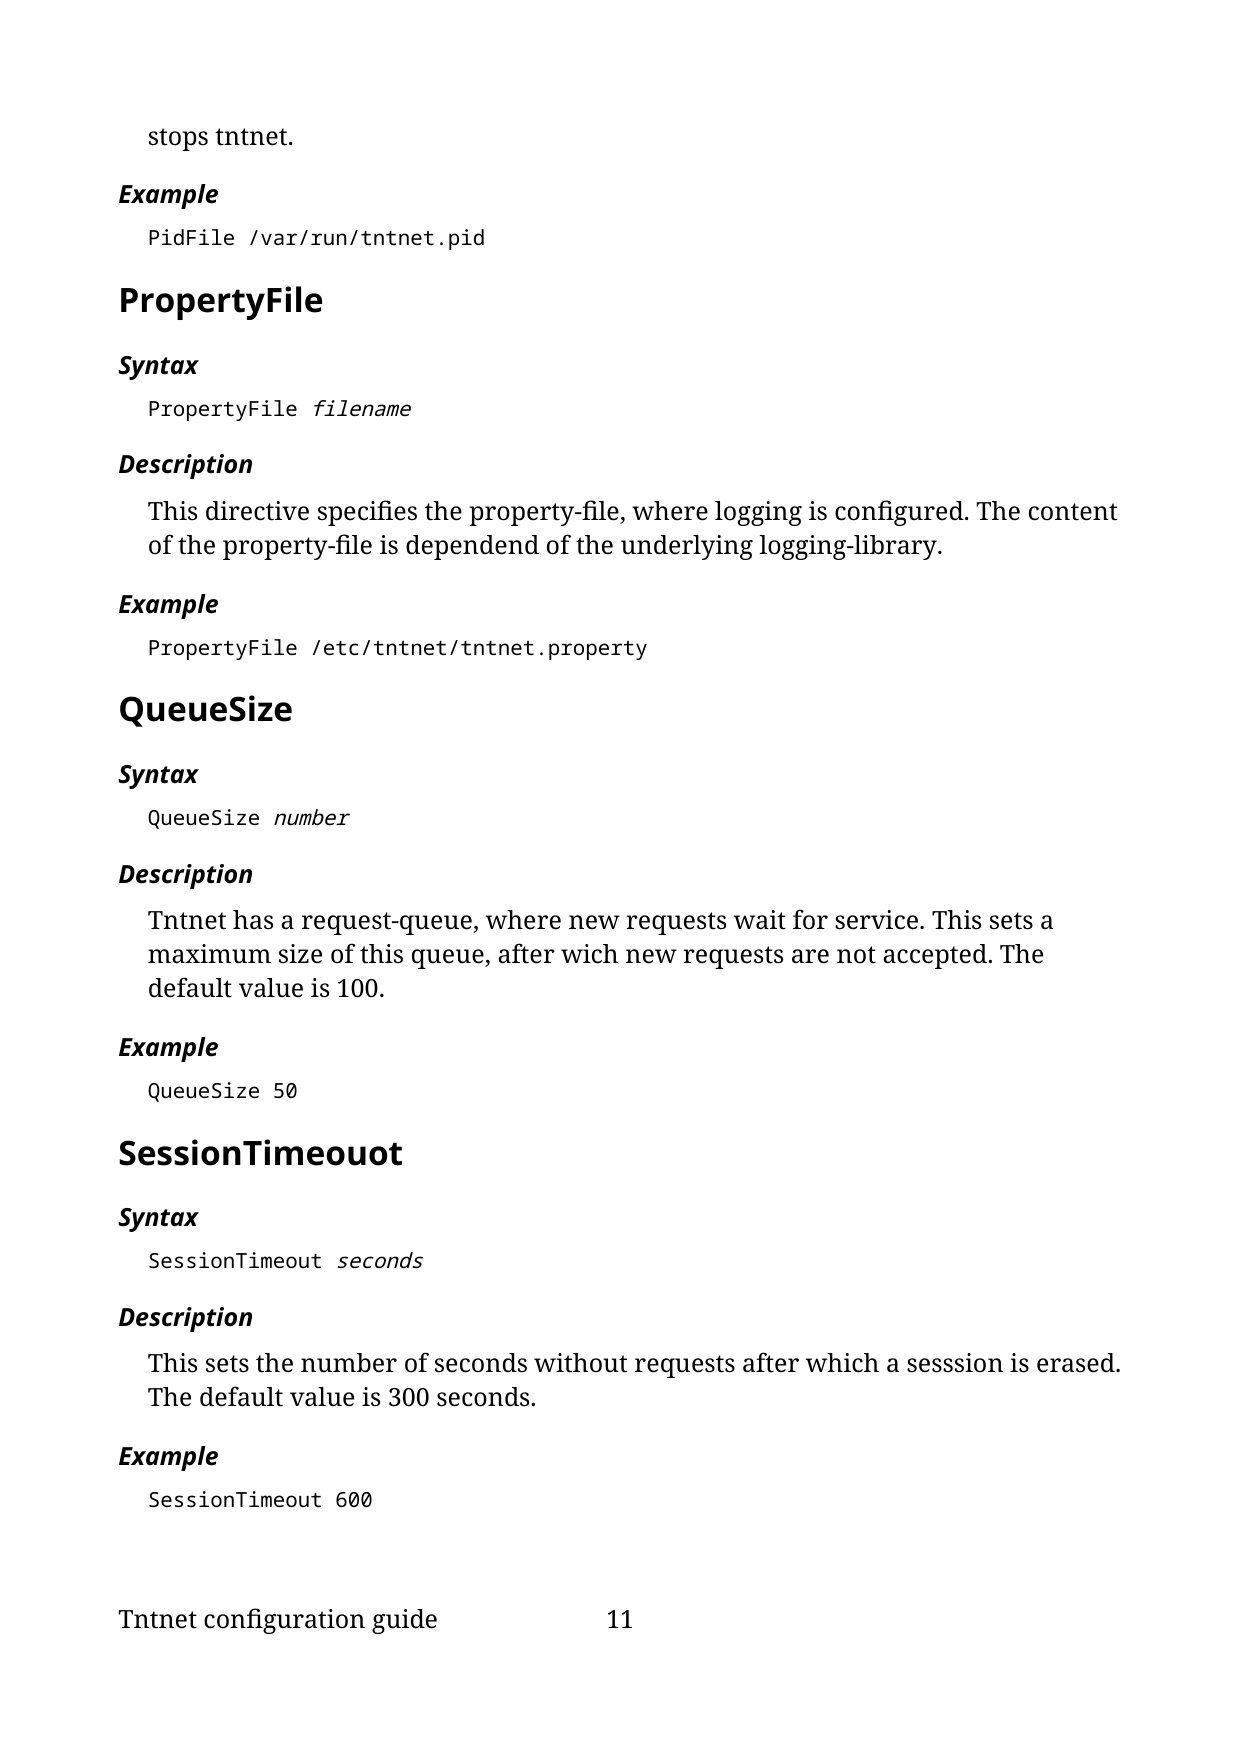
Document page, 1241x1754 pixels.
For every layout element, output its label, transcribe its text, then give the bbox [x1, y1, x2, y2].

subtitle Example [118, 1029, 1122, 1063]
subtitle Description [118, 856, 1122, 890]
text SessionTimeout seconds [148, 1246, 1122, 1274]
text PidFile /var/run/tntnet.pid [148, 223, 1122, 252]
subtitle Example [118, 177, 1122, 211]
text SessionTimeout 600 [148, 1485, 1122, 1513]
subtitle Description [118, 447, 1122, 481]
text stops tntnet. [148, 118, 1122, 152]
text Tntnet has a request-queue, where new requests wait for service. This sets a maximum size of this queue, after wich new requests are not accepted. The default value is 100. [148, 903, 1122, 1004]
text PropertyFile /etc/tntnet/tntnet.property [148, 633, 1122, 661]
subtitle Description [118, 1299, 1122, 1333]
text This directive specifies the property-file, where logging is configured. The content of the property-file is dependend of the underlying logging-library. [148, 493, 1122, 561]
text QueueSize number [148, 803, 1122, 831]
subtitle Example [118, 1439, 1122, 1473]
subtitle Syntax [118, 757, 1122, 791]
text QueueSize 50 [148, 1076, 1122, 1104]
text This sets the number of seconds without requests after which a sesssion is erased. The default value is 300 seconds. [148, 1346, 1122, 1414]
subtitle Example [118, 586, 1122, 620]
subtitle Syntax [118, 347, 1122, 381]
subtitle QueueSize [118, 686, 1122, 732]
subtitle SessionTimeouot [118, 1129, 1122, 1175]
text PropertyFile filename [148, 394, 1122, 422]
subtitle Syntax [118, 1200, 1122, 1234]
subtitle PropertyFile [118, 277, 1122, 322]
